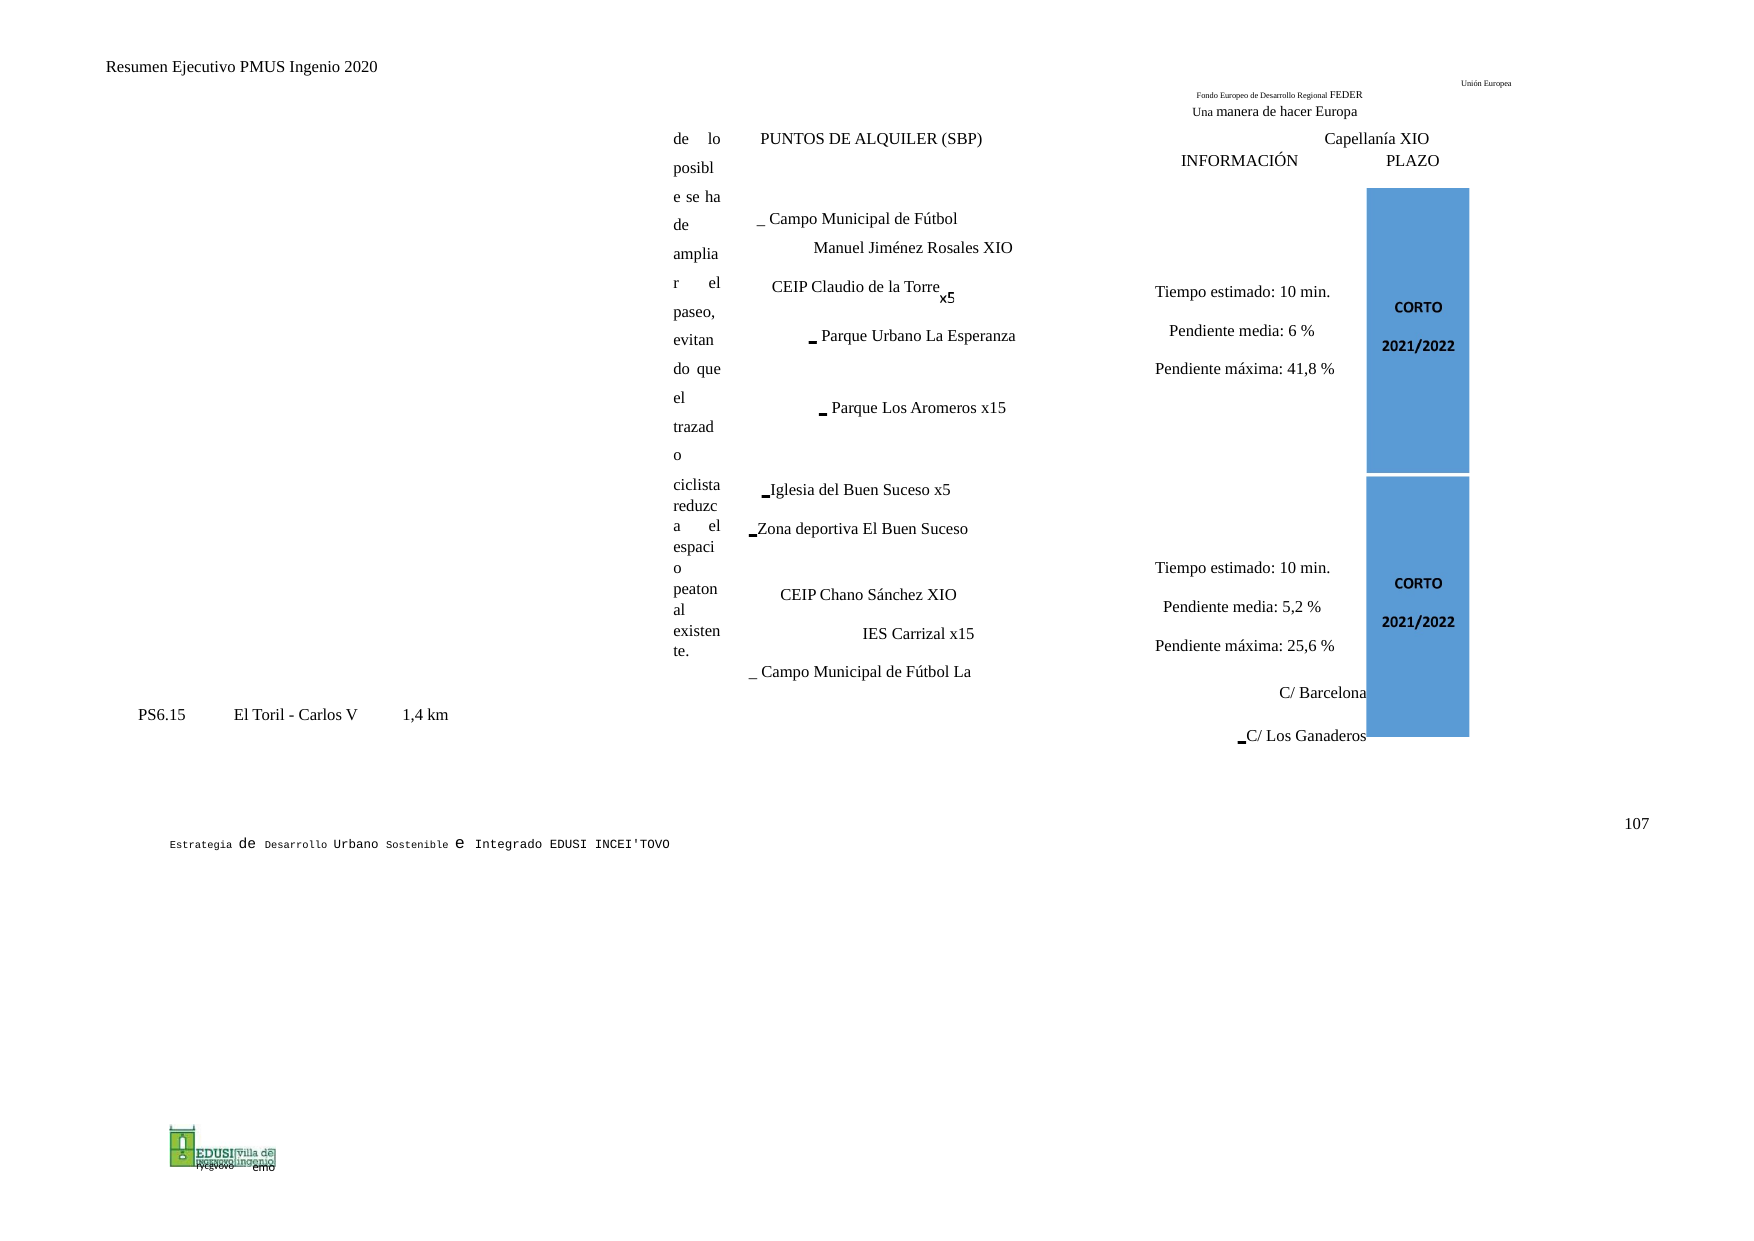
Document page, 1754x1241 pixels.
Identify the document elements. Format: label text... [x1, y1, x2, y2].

text [1470, 683, 1622, 702]
text de lo posible se ha de ampliar el paseo, evitando que el trazado [673, 129, 721, 464]
text CEIP Claudio de la Torre [772, 277, 1078, 303]
text ciclista reduzca el espacio peatonal existente. [673, 474, 721, 660]
text Pendiente media: 5,2 % [1163, 597, 1366, 616]
text Pendiente máxima: 25,6 % [1155, 636, 1366, 655]
text [1470, 282, 1600, 301]
text Parque Los Aromeros x15 [747, 397, 1077, 417]
text [1470, 320, 1600, 339]
text IES Carrizal x15 [758, 623, 1078, 643]
text Iglesia del Buen Suceso x5 [762, 480, 1078, 499]
text [1470, 359, 1600, 378]
text Pendiente máxima: 41,8 % [1155, 359, 1366, 378]
text Zona deportiva El Buen Suceso [748, 519, 1078, 538]
text [1470, 597, 1600, 616]
text [1470, 558, 1600, 577]
text _ Campo Municipal de Fútbol [757, 208, 1078, 228]
text Tiempo estimado: 10 min. [1155, 282, 1366, 301]
text _ Campo Municipal de Fútbol La [748, 662, 1078, 681]
text Parque Urbano La Esperanza [747, 325, 1077, 344]
text C/ Los Ganaderos [114, 726, 1622, 745]
text Tiempo estimado: 10 min. [1155, 558, 1366, 577]
text [1470, 636, 1600, 655]
text [1470, 704, 1623, 723]
text CEIP Chano Sánchez XIO [780, 585, 1078, 604]
text PUNTOS DE ALQUILER (SBP) [760, 129, 1078, 148]
text Manuel Jiménez Rosales XIO [747, 238, 1079, 257]
text Capellanía XIO [1153, 129, 1600, 148]
text PS6.15 El Toril - Carlos V 1,4 km [114, 704, 1366, 723]
text C/ Barcelona [114, 683, 1366, 702]
text Pendiente media: 6 % [1169, 320, 1366, 339]
text INFORMACIÓN PLAZO [1153, 151, 1600, 170]
